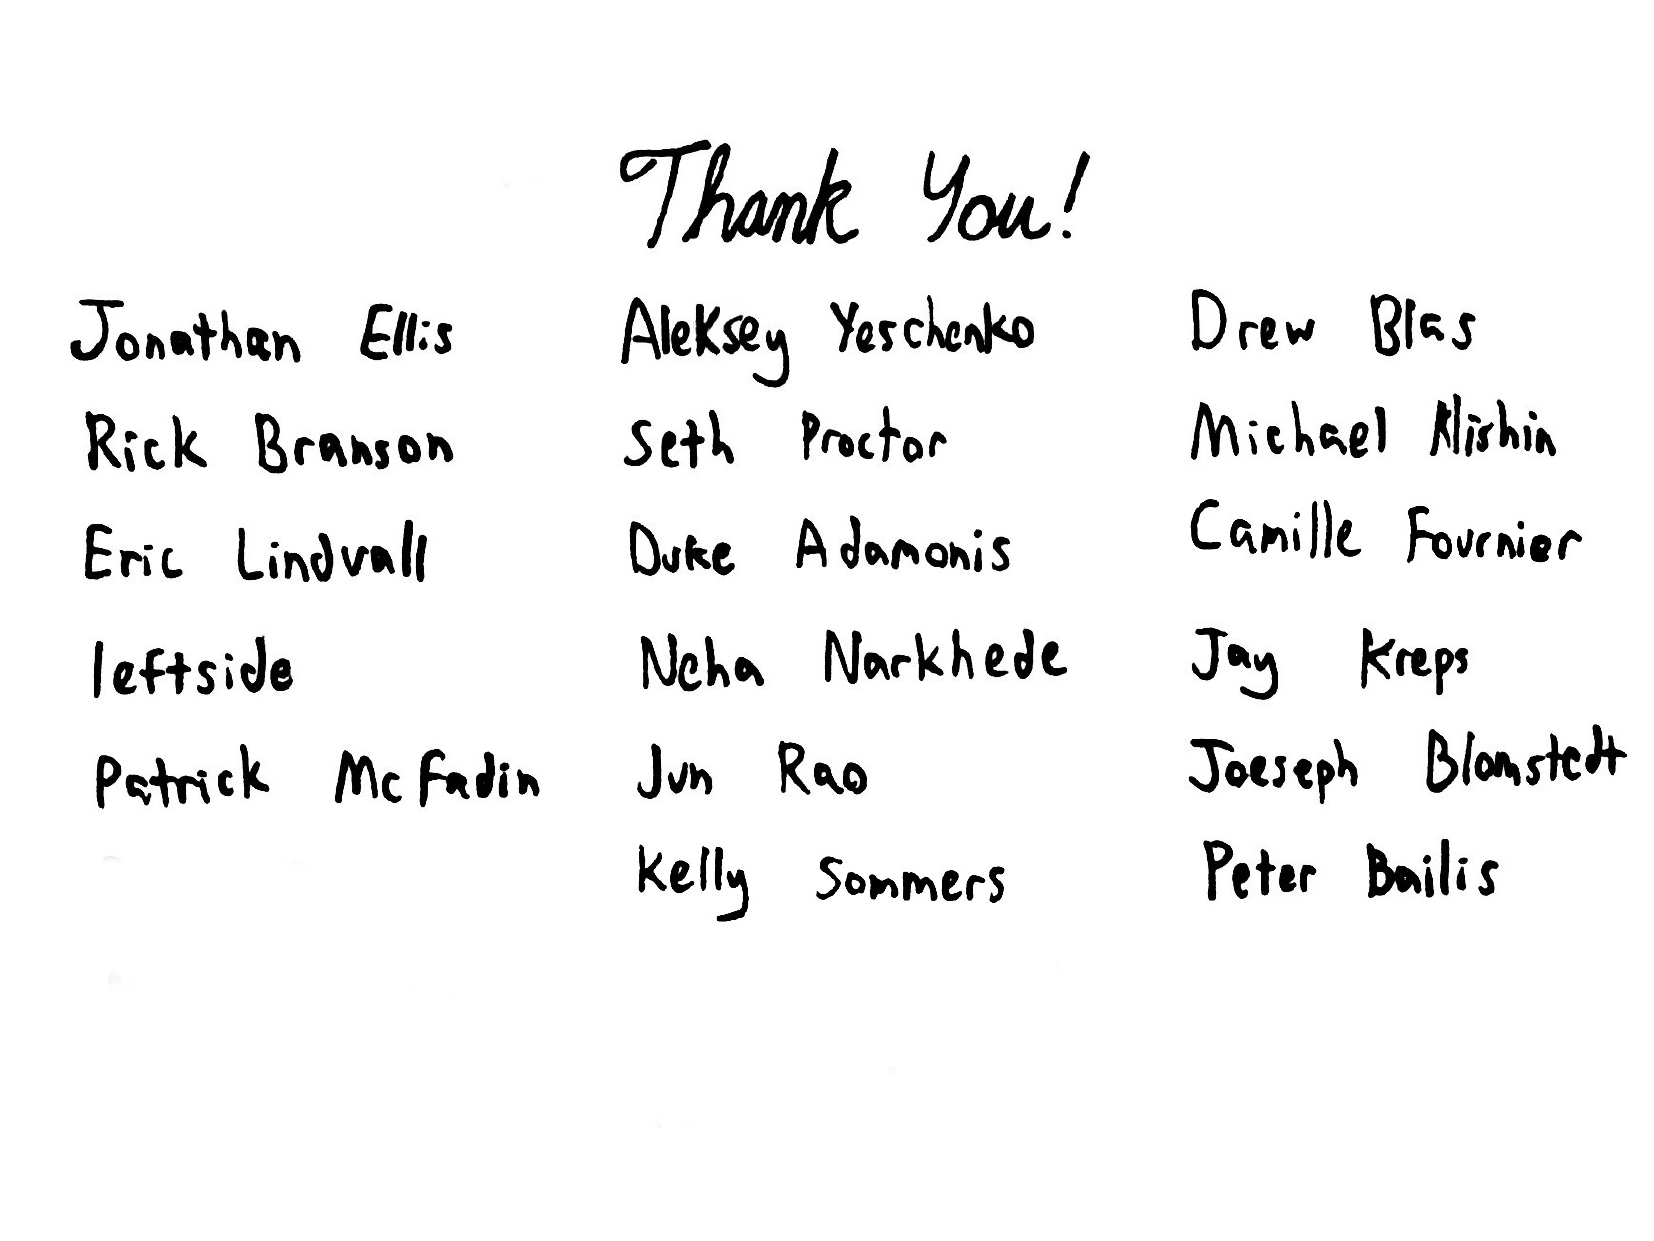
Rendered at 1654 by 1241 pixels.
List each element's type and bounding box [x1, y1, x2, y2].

picture [0, 94, 1654, 1171]
